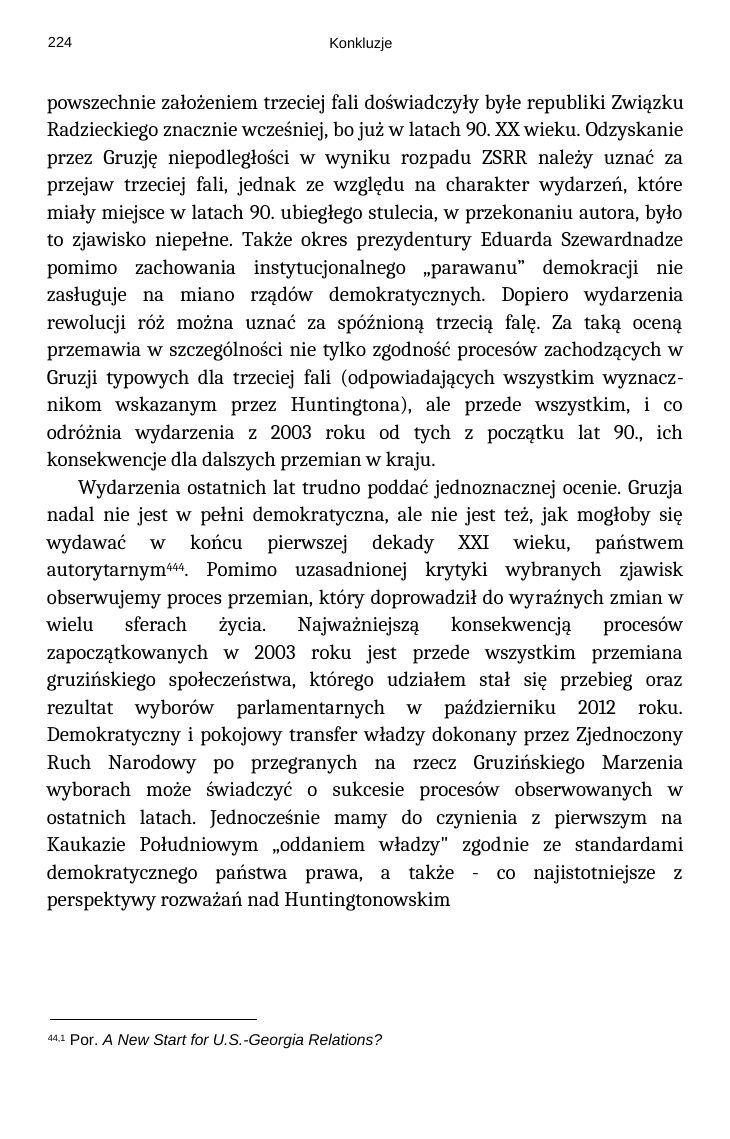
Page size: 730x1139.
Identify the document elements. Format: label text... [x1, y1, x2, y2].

text Wydarzenia ostatnich lat trudno poddać jednoznacznej ocenie. Gruzja nadal nie jest w pełni demokratyczna, ale nie jest też, jak mogłoby się wydawać w końcu pierwszej dekady XXI wieku, pań­stwem autorytarnym444. Pomimo uzasadnionej krytyki wybranych zjawisk obserwujemy proces przemian, który doprowadził do wy­raźnych zmian w wielu sferach życia. Najważniejszą konsekwencją procesów zapoczątkowanych w 2003 roku jest przede wszystkim przemiana gruzińskiego społeczeństwa, którego udziałem stał się przebieg oraz rezultat wyborów parlamentarnych w październiku 2012 roku. Demokratyczny i pokojowy transfer władzy dokonany przez Zjednoczony Ruch Narodowy po przegranych na rzecz Gru­zińskiego Marzenia wyborach może świadczyć o sukcesie procesów obserwowanych w ostatnich latach. Jednocześnie mamy do czynienia z pierwszym na Kaukazie Południowym „oddaniem władzy" zgod­nie ze standardami demokratycznego państwa prawa, a także - co najistotniejsze z perspektywy rozważań nad Huntingtonowskim [47, 476, 684, 912]
text 44,1 Por. A New Start for U.S.-Georgia Relations? [48, 1031, 429, 1049]
text powszechnie założeniem trzeciej fali doświadczyły byłe republi­ki Związku Radzieckiego znacznie wcześniej, bo już w latach 90. XX wieku. Odzyskanie przez Gruzję niepodległości w wyniku roz­padu ZSRR należy uznać za przejaw trzeciej fali, jednak ze względu na charakter wydarzeń, które miały miejsce w latach 90. ubiegłego stulecia, w przekonaniu autora, było to zjawisko niepełne. Także okres prezydentury Eduarda Szewardnadze pomimo zachowania instytucjonalnego „parawanu” demokracji nie zasługuje na mia­no rządów demokratycznych. Dopiero wydarzenia rewolucji róż można uznać za spóźnioną trzecią falę. Za taką oceną przemawia w szczególności nie tylko zgodność procesów zachodzących w Gruzji typowych dla trzeciej fali (odpowiadających wszystkim wyznacz­nikom wskazanym przez Huntingtona), ale przede wszystkim, i co odróżnia wydarzenia z 2003 roku od tych z początku lat 90., ich konsekwencje dla dalszych przemian w kraju. [47, 91, 684, 472]
text 224 [48, 33, 77, 50]
text Konkluzje [329, 35, 401, 52]
